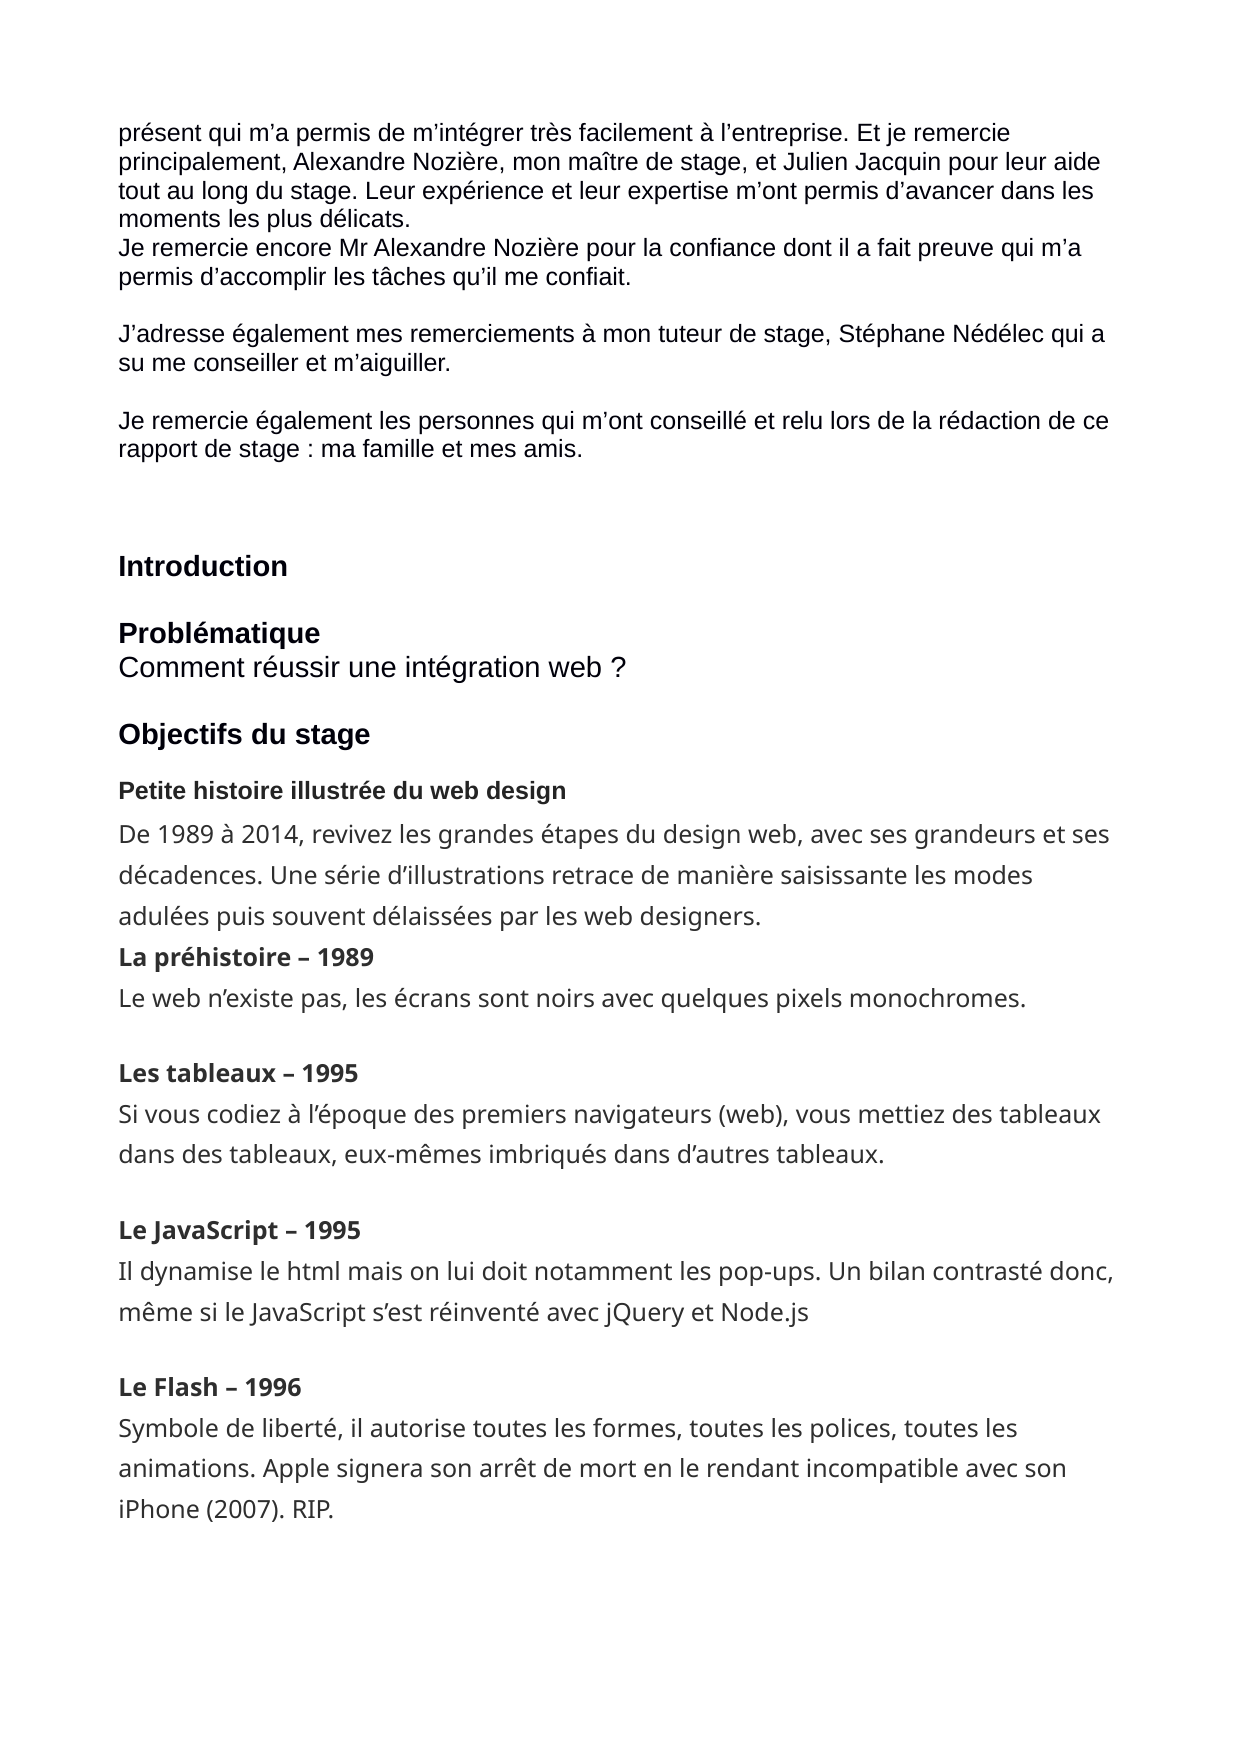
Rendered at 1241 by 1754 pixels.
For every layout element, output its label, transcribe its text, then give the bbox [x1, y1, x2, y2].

text La préhistoire – 1989 Le web n’existe pas, les écrans sont noirs avec quelques pixels monochromes. [118, 939, 1122, 1014]
text Comment réussir une intégration web ? [118, 650, 1122, 683]
text De 1989 à 2014, revivez les grandes étapes du design web, avec ses grandeurs et ses décadences. Une série d’illustrations retrace de manière saisissante les modes adulées puis souvent délaissées par les web designers. [118, 817, 1122, 933]
subtitle Petite histoire illustrée du web design [118, 776, 1122, 804]
text Objectifs du stage [118, 717, 1122, 751]
text Le Flash – 1996 Symbole de liberté, il autorise toutes les formes, toutes les polices, toutes les animations. Apple signera son arrêt de mort en le rendant incompatible avec son iPhone (2007). RIP. [118, 1369, 1122, 1526]
text Le JavaScript – 1995 Il dynamise le html mais on lui doit notamment les pop-ups. Un bilan contrasté donc, même si le JavaScript s’est réinventé avec jQuery et Node.js [118, 1212, 1122, 1328]
text présent qui m’a permis de m’intégrer très facilement à l’entreprise. Et je remercie principalement, Alexandre Nozière, mon maître de stage, et Julien Jacquin pour leur aide tout au long du stage. Leur expérience et leur expertise m’ont permis d’avancer dans les moments les plus délicats. [118, 118, 1122, 233]
text Les tableaux – 1995 Si vous codiez à l’époque des premiers navigateurs (web), vous mettiez des tableaux dans des tableaux, eux-mêmes imbriqués dans d’autres tableaux. [118, 1056, 1122, 1171]
text Je remercie également les personnes qui m’ont conseillé et relu lors de la rédaction de ce rapport de stage : ma famille et mes amis. [118, 406, 1122, 463]
text Je remercie encore Mr Alexandre Nozière pour la confiance dont il a fait preuve qui m’a permis d’accomplir les tâches qu’il me confiait. [118, 233, 1122, 291]
text J’adresse également mes remerciements à mon tuteur de stage, Stéphane Nédélec qui a su me conseiller et m’aiguiller. [118, 319, 1122, 377]
text Problématique [118, 616, 1122, 650]
text Introduction [118, 549, 1122, 583]
